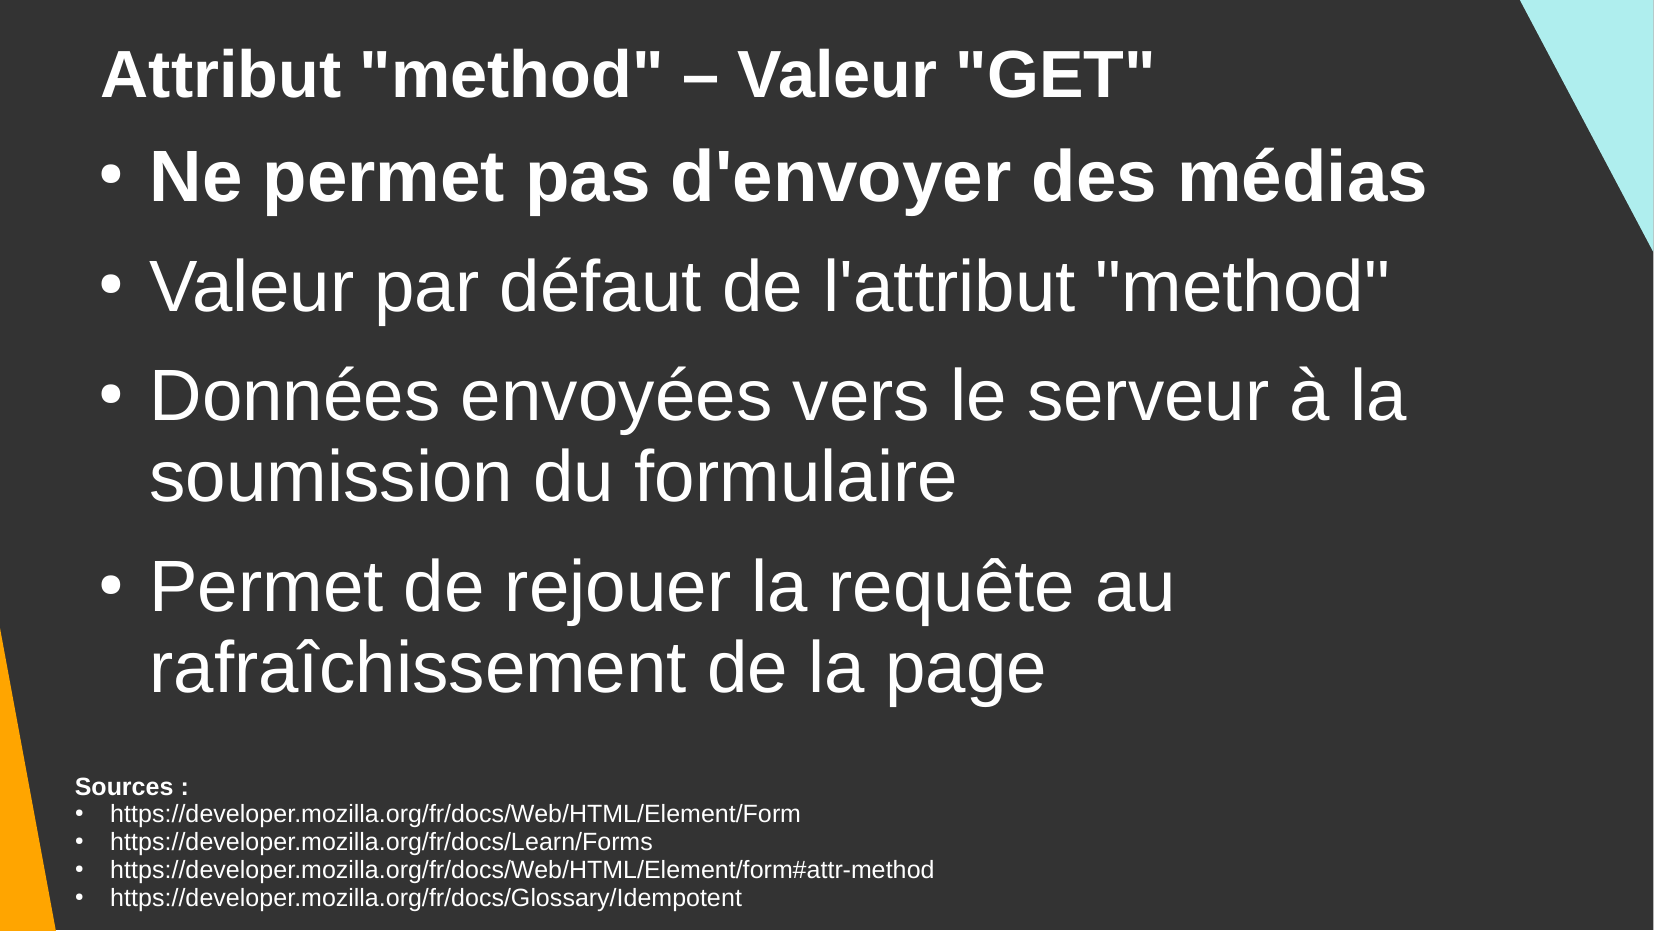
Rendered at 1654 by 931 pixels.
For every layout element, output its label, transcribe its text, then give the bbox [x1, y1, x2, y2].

text_box [1519, 0, 1654, 254]
list Ne permet pas d'envoyer des médias Valeur par défaut de l'attribut "method" Données envoyées vers le serveur à la soumission du formulaire Permet de rejouer la requête au rafraîchissement de la page [80, 135, 1605, 709]
text_box [0, 628, 56, 931]
text_box Sources : https://developer.mozilla.org/fr/docs/Web/HTML/Element/Form https://developer.mozilla.org/fr/docs/Learn/Forms https://developer.mozilla.org/fr/docs/Web/HTML/Element/form#attr-method https://developer.mozilla.org/fr/docs/Glossary/Idempotent [60, 764, 1546, 920]
title Attribut "method" – Valeur "GET" [82, 37, 1571, 114]
